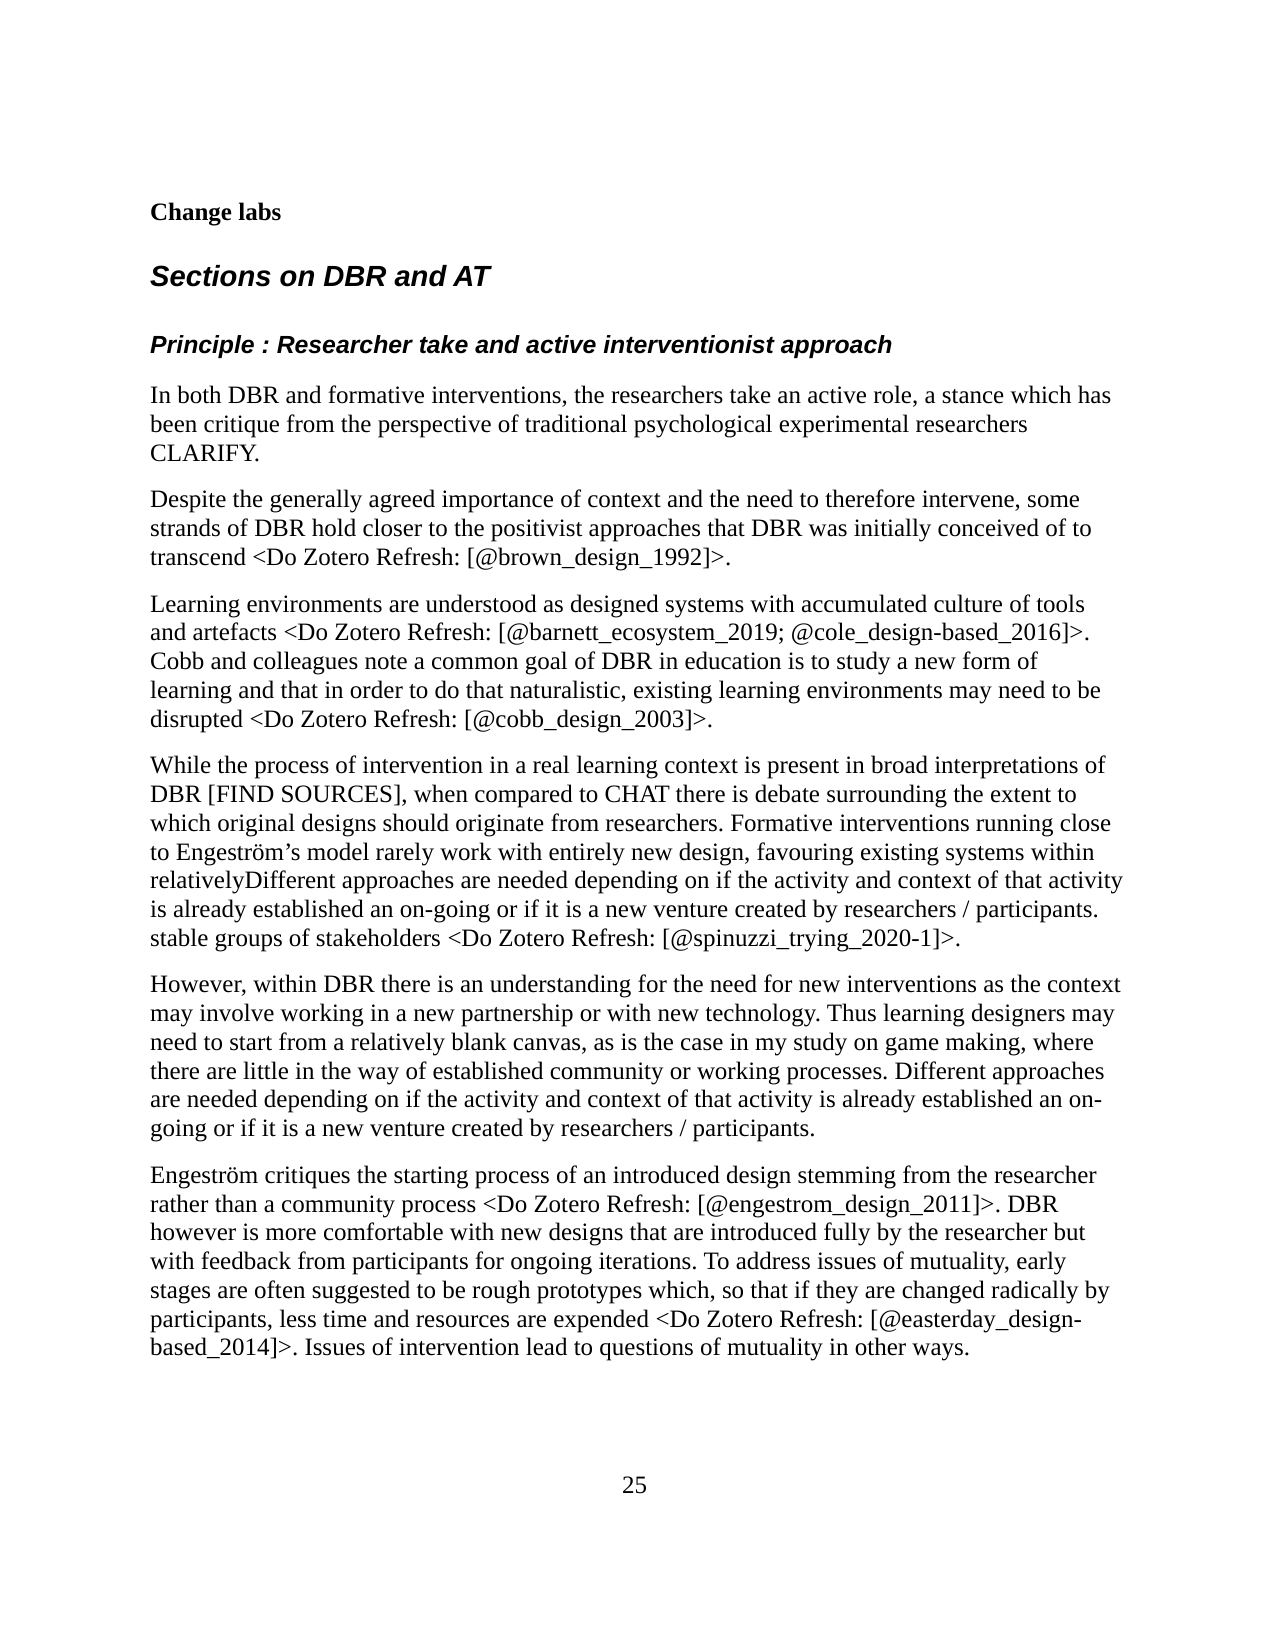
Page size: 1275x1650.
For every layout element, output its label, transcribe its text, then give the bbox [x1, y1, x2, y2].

subtitle Principle : Researcher take and active interventionist approach [150, 330, 1125, 359]
text In both DBR and formative interventions, the researchers take an active role, a stance which has been critique from the perspective of traditional psychological experimental researchers CLARIFY. [150, 380, 1125, 467]
text However, within DBR there is an understanding for the need for new interventions as the context may involve working in a new partnership or with new technology. Thus learning designers may need to start from a relatively blank canvas, as is the case in my study on game making, where there are little in the way of established community or working processes. Different approaches are needed depending on if the activity and context of that activity is already established an on-going or if it is a new venture created by researchers / participants. [150, 969, 1125, 1142]
text Change labs [150, 197, 1125, 225]
text Engeström critiques the starting process of an introduced design stemming from the researcher rather than a community process <Do Zotero Refresh: [@engestrom_design_2011]>. DBR however is more comfortable with new designs that are introduced fully by the researcher but with feedback from participants for ongoing iterations. To address issues of mutuality, early stages are often suggested to be rough prototypes which, so that if they are changed radically by participants, less time and resources are expended <Do Zotero Refresh: [@easterday_design-based_2014]>. Issues of intervention lead to questions of mutuality in other ways. [150, 1160, 1125, 1361]
text While the process of intervention in a real learning context is present in broad interpretations of DBR [FIND SOURCES], when compared to CHAT there is debate surrounding the extent to which original designs should originate from researchers. Formative interventions running close to Engeström’s model rarely work with entirely new design, favouring existing systems within relativelyDifferent approaches are needed depending on if the activity and context of that activity is already established an on-going or if it is a new venture created by researchers / participants. stable groups of stakeholders <Do Zotero Refresh: [@spinuzzi_trying_2020-1]>. [150, 750, 1125, 952]
text Learning environments are understood as designed systems with accumulated culture of tools and artefacts <Do Zotero Refresh: [@barnett_ecosystem_2019; @cole_design-based_2016]>. Cobb and colleagues note a common goal of DBR in education is to study a new form of learning and that in order to do that naturalistic, existing learning environments may need to be disrupted <Do Zotero Refresh: [@cobb_design_2003]>. [150, 589, 1125, 732]
subtitle Sections on DBR and AT [150, 259, 1125, 293]
text Despite the generally agreed importance of context and the need to therefore intervene, some strands of DBR hold closer to the positivist approaches that DBR was initially conceived of to transcend <Do Zotero Refresh: [@brown_design_1992]>. [150, 484, 1125, 571]
